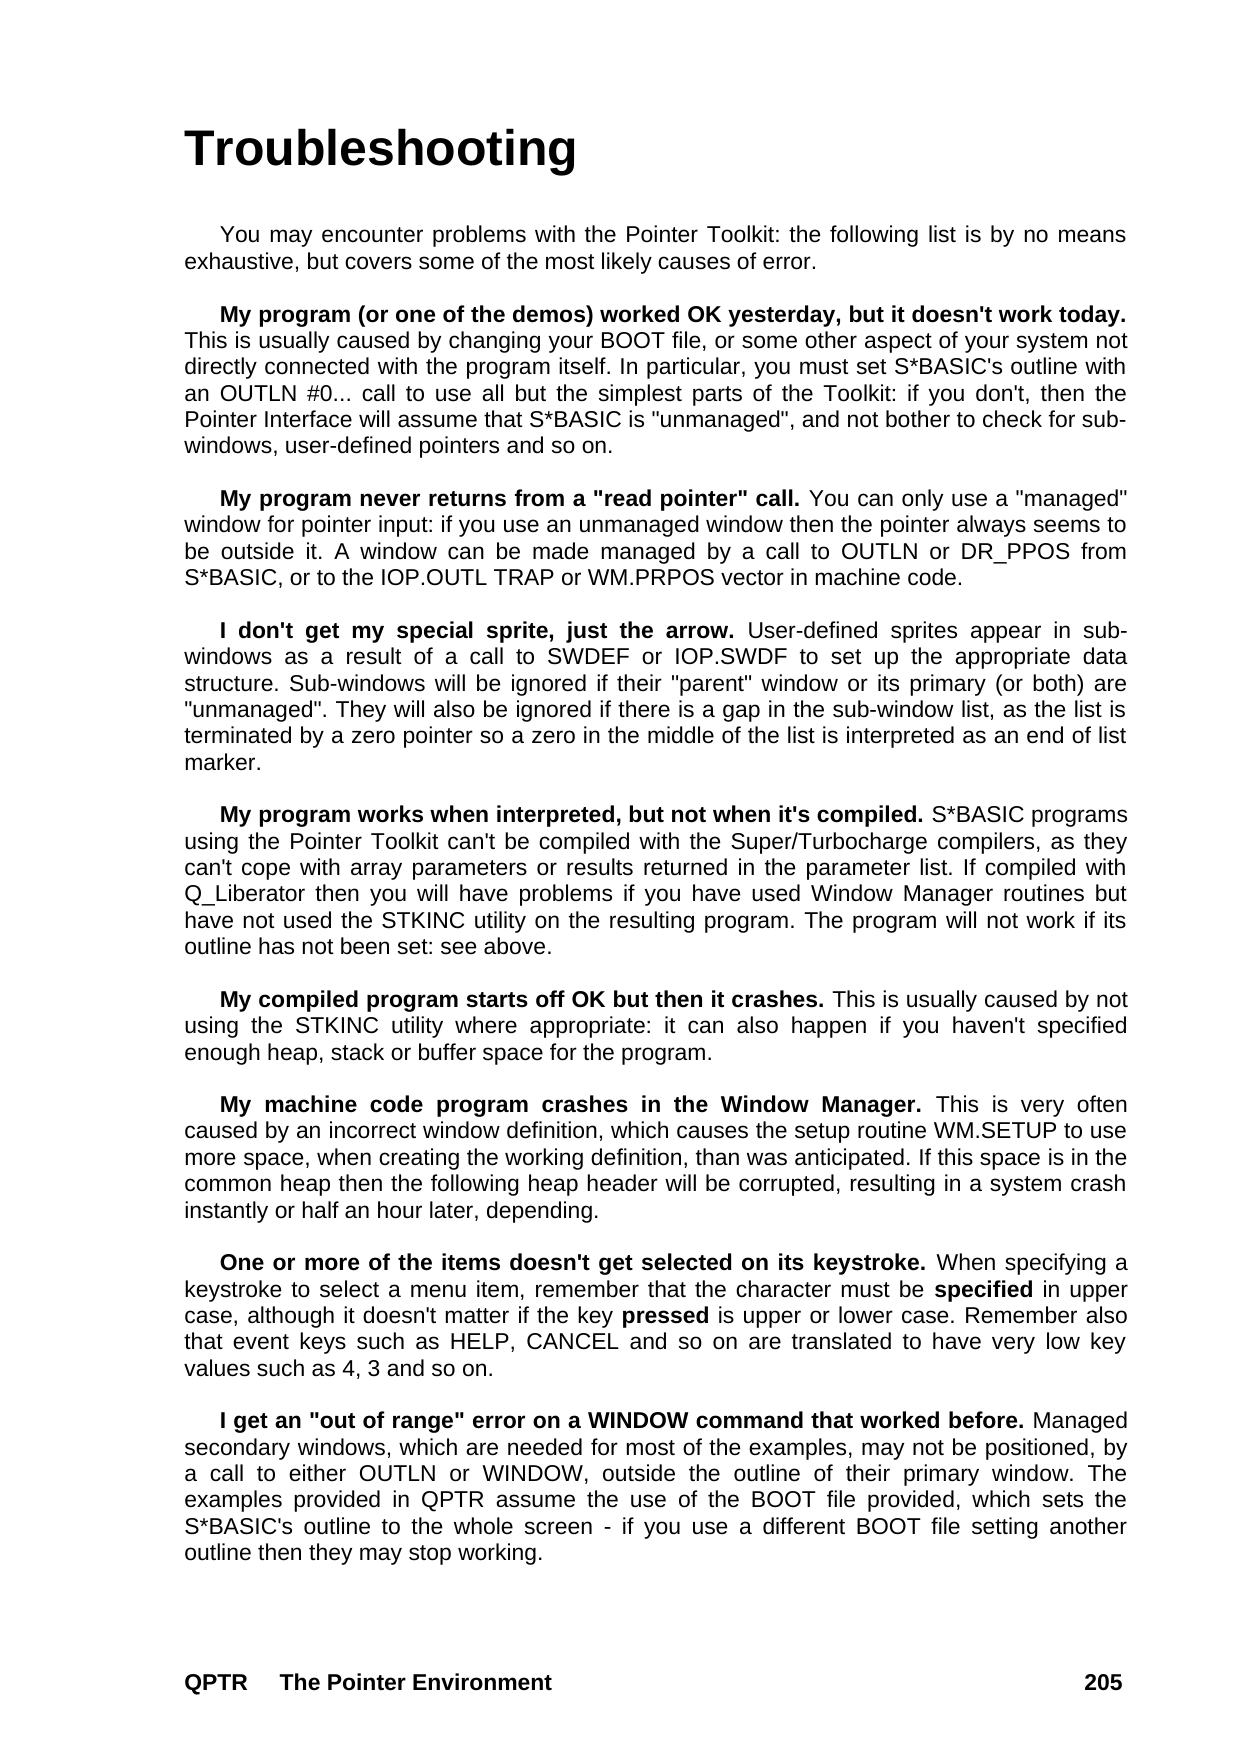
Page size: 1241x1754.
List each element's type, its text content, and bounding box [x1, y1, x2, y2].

text My program (or one of the demos) worked OK yesterday, but it doesn't work today. This is usually caused by changing your BOOT file, or some other aspect of your system not directly connected with the program itself. In particular, you must set S*BASIC's outline with an OUTLN #0... call to use all but the simplest parts of the Toolkit: if you don't, then the Pointer Interface will assume that S*BASIC is "unmanaged", and not bother to check for sub-windows, user-defined pointers and so on. [184, 301, 1128, 459]
text My program works when interpreted, but not when it's compiled. S*BASIC programs using the Pointer Toolkit can't be compiled with the Super/Turbocharge compilers, as they can't cope with array parameters or results returned in the parameter list. If compiled with Q_Liberator then you will have problems if you have used Window Manager routines but have not used the STKINC utility on the resulting program. The program will not work if its outline has not been set: see above. [184, 801, 1128, 959]
text My compiled program starts off OK but then it crashes. This is usually caused by not using the STKINC utility where appropriate: it can also happen if you haven't specified enough heap, stack or buffer space for the program. [184, 986, 1128, 1065]
text One or more of the items doesn't get selected on its keystroke. When specifying a keystroke to select a menu item, remember that the character must be specified in upper case, although it doesn't matter if the key pressed is upper or lower case. Remember also that event keys such as HELP, CANCEL and so on are translated to have very low key values such as 4, 3 and so on. [184, 1249, 1128, 1381]
text My machine code program crashes in the Window Manager. This is very often caused by an incorrect window definition, which causes the setup routine WM.SETUP to use more space, when creating the working definition, than was anticipated. If this space is in the common heap then the following heap header will be corrupted, resulting in a system crash instantly or half an hour later, depending. [184, 1091, 1128, 1223]
text I get an "out of range" error on a WINDOW command that worked before. Managed secondary windows, which are needed for most of the examples, may not be positioned, by a call to either OUTLN or WINDOW, outside the outline of their primary window. The examples provided in QPTR assume the use of the BOOT file provided, which sets the S*BASIC's outline to the whole screen - if you use a different BOOT file setting another outline then they may stop working. [184, 1407, 1128, 1566]
text You may encounter problems with the Pointer Toolkit: the following list is by no means exhaustive, but covers some of the most likely causes of error. [184, 221, 1128, 274]
text I don't get my special sprite, just the arrow. User-defined sprites appear in sub-windows as a result of a call to SWDEF or IOP.SWDF to set up the appropriate data structure. Sub-windows will be ignored if their "parent" window or its primary (or both) are "unmanaged". They will also be ignored if there is a gap in the sub-window list, as the list is terminated by a zero pointer so a zero in the middle of the list is interpreted as an end of list marker. [184, 617, 1128, 775]
subtitle Troubleshooting [184, 118, 1128, 176]
text My program never returns from a "read pointer" call. You can only use a "managed" window for pointer input: if you use an unmanaged window then the pointer always seems to be outside it. A window can be made managed by a call to OUTLN or DR_PPOS from S*BASIC, or to the IOP.OUTL TRAP or WM.PRPOS vector in machine code. [184, 485, 1128, 590]
